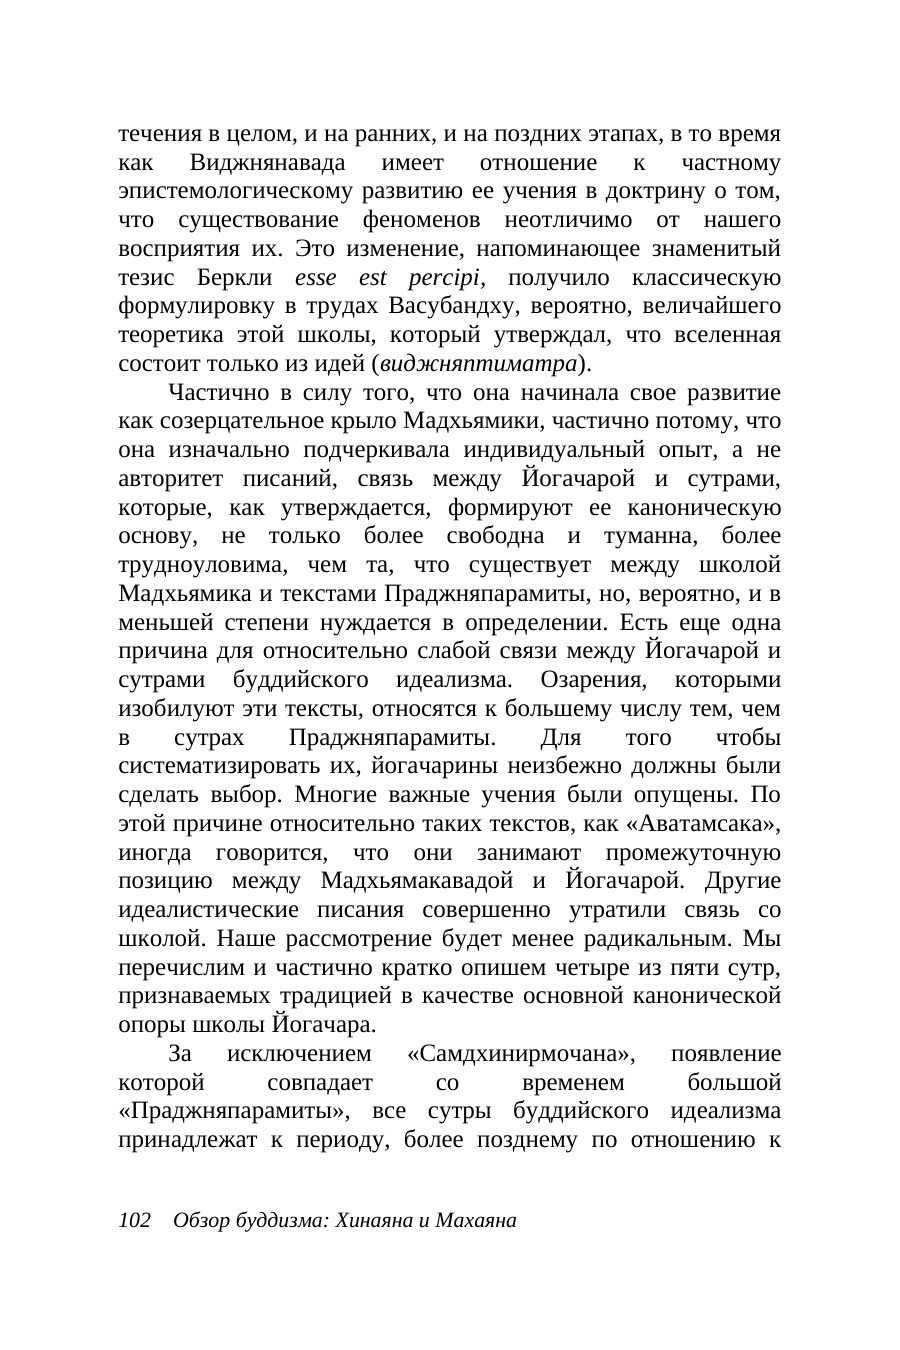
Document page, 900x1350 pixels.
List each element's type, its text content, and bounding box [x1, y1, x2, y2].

text За исключением «Самдхинирмочана», появление которой совпадает со временем большой «Праджняпарамиты», все сутры буддийского идеализма принадлежат к периоду, более позднему по отношению к [118, 1038, 782, 1153]
text течения в целом, и на ранних, и на поздних этапах, в то время как Виджнянавада имеет отношение к частному эпистемологическому развитию ее учения в доктрину о том, что существование феноменов неотличимо от нашего восприятия их. Это изменение, напоминающее знаменитый тезис Беркли esse est percipi, получило классическую формулировку в трудах Васубандху, вероятно, величайшего теоретика этой школы, который утверждал, что вселенная состоит только из идей (виджняптиматра). [118, 118, 782, 377]
text Частично в силу того, что она начинала свое развитие как созерцательное крыло Мадхьямики, частично потому, что она изначально подчеркивала индивидуальный опыт, а не авторитет писаний, связь между Йогачарой и сутрами, которые, как утверждается, формируют ее каноническую основу, не только более свободна и туманна, более трудноуловима, чем та, что существует между школой Мадхьямика и текстами Праджняпарамиты, но, вероятно, и в меньшей степени нуждается в определении. Есть еще одна причина для относительно слабой связи между Йогачарой и сутрами буддийского идеализма. Озарения, которыми изобилуют эти тексты, относятся к большему числу тем, чем в сутрах Праджняпарамиты. Для того чтобы систематизировать их, йогачарины неизбежно должны были сделать выбор. Многие важные учения были опущены. По этой причине относительно таких текстов, как «Аватамсака», иногда говорится, что они занимают промежуточную позицию между Мадхьямакавадой и Йогачарой. Другие идеалистические писания совершенно утратили связь со школой. Наше рассмотрение будет менее радикальным. Мы перечислим и частично кратко опишем четыре из пяти сутр, признаваемых традицией в качестве основной канонической опоры школы Йогачара. [118, 377, 782, 1038]
